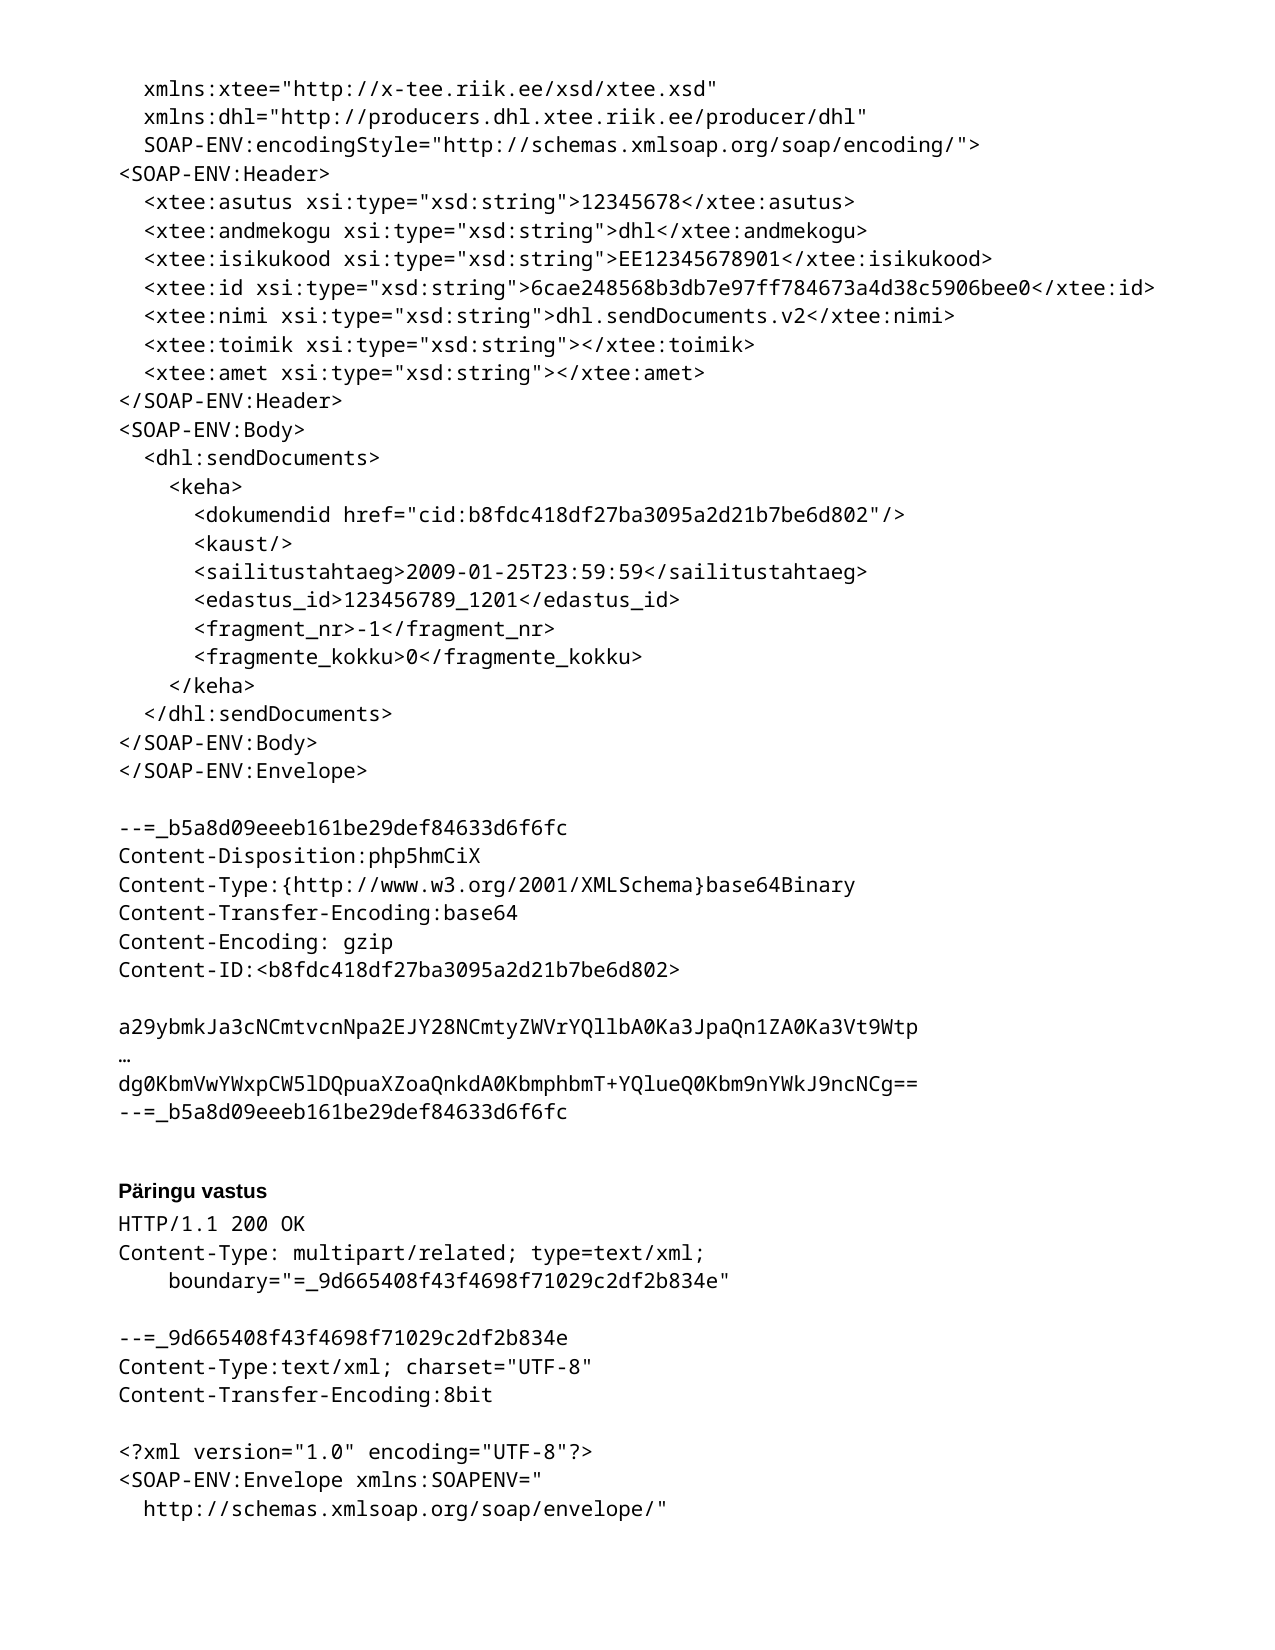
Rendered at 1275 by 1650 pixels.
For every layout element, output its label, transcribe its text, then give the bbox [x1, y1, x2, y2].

subtitle Päringu vastus [118, 1179, 1157, 1203]
text --=_b5a8d09eeeb161be29def84633d6f6fc [118, 1097, 1157, 1126]
text <xtee:andmekogu xsi:type="xsd:string">dhl</xtee:andmekogu> [118, 216, 1157, 244]
text <SOAP-ENV:Body> [118, 415, 1157, 443]
text </SOAP-ENV:Body> [118, 728, 1157, 756]
text http://schemas.xmlsoap.org/soap/envelope/" [118, 1494, 1157, 1522]
text <sailitustahtaeg>2009-01-25T23:59:59</sailitustahtaeg> [118, 557, 1157, 586]
text <fragmente_kokku>0</fragmente_kokku> [118, 642, 1157, 671]
text boundary="=_9d665408f43f4698f71029c2df2b834e" [118, 1266, 1157, 1295]
text <fragment_nr>-1</fragment_nr> [118, 614, 1157, 642]
text <xtee:nimi xsi:type="xsd:string">dhl.sendDocuments.v2</xtee:nimi> [118, 301, 1157, 330]
text xmlns:dhl="http://producers.dhl.xtee.riik.ee/producer/dhl" [118, 102, 1157, 131]
text <xtee:amet xsi:type="xsd:string"></xtee:amet> [118, 358, 1157, 387]
text <xtee:asutus xsi:type="xsd:string">12345678</xtee:asutus> [118, 187, 1157, 216]
text <dhl:sendDocuments> [118, 443, 1157, 472]
text </SOAP-ENV:Header> [118, 387, 1157, 415]
text … [118, 1041, 1157, 1069]
text xmlns:xtee="http://x-tee.riik.ee/xsd/xtee.xsd" [118, 74, 1157, 102]
text <dokumendid href="cid:b8fdc418df27ba3095a2d21b7be6d802"/> [118, 500, 1157, 529]
text <xtee:isikukood xsi:type="xsd:string">EE12345678901</xtee:isikukood> [118, 244, 1157, 273]
text <?xml version="1.0" encoding="UTF-8"?> [118, 1437, 1157, 1466]
text Content-Transfer-Encoding:8bit [118, 1380, 1157, 1409]
text Content-Type:{http://www.w3.org/2001/XMLSchema}base64Binary [118, 870, 1157, 898]
text </dhl:sendDocuments> [118, 699, 1157, 728]
text --=_9d665408f43f4698f71029c2df2b834e [118, 1323, 1157, 1352]
text Content-Transfer-Encoding:base64 [118, 898, 1157, 927]
text SOAP-ENV:encodingStyle="http://schemas.xmlsoap.org/soap/encoding/"> [118, 131, 1157, 159]
text dg0KbmVwYWxpCW5lDQpuaXZoaQnkdA0KbmphbmT+YQlueQ0Kbm9nYWkJ9ncNCg== [118, 1069, 1157, 1097]
text <keha> [118, 472, 1157, 500]
text Content-ID:<b8fdc418df27ba3095a2d21b7be6d802> [118, 955, 1157, 984]
text <kaust/> [118, 529, 1157, 557]
text <edastus_id>123456789_1201</edastus_id> [118, 586, 1157, 614]
text <xtee:toimik xsi:type="xsd:string"></xtee:toimik> [118, 330, 1157, 358]
text Content-Disposition:php5hmCiX [118, 842, 1157, 870]
text --=_b5a8d09eeeb161be29def84633d6f6fc [118, 813, 1157, 842]
text <SOAP-ENV:Header> [118, 159, 1157, 187]
text Content-Type:text/xml; charset="UTF-8" [118, 1352, 1157, 1380]
text <SOAP-ENV:Envelope xmlns:SOAPENV=" [118, 1466, 1157, 1494]
text HTTP/1.1 200 OK [118, 1209, 1157, 1238]
text a29ybmkJa3cNCmtvcnNpa2EJY28NCmtyZWVrYQllbA0Ka3JpaQn1ZA0Ka3Vt9Wtp [118, 1012, 1157, 1041]
text Content-Encoding: gzip [118, 927, 1157, 955]
text </SOAP-ENV:Envelope> [118, 756, 1157, 785]
text Content-Type: multipart/related; type=text/xml; [118, 1238, 1157, 1266]
text </keha> [118, 671, 1157, 699]
text <xtee:id xsi:type="xsd:string">6cae248568b3db7e97ff784673a4d38c5906bee0</xtee:id> [118, 273, 1157, 301]
